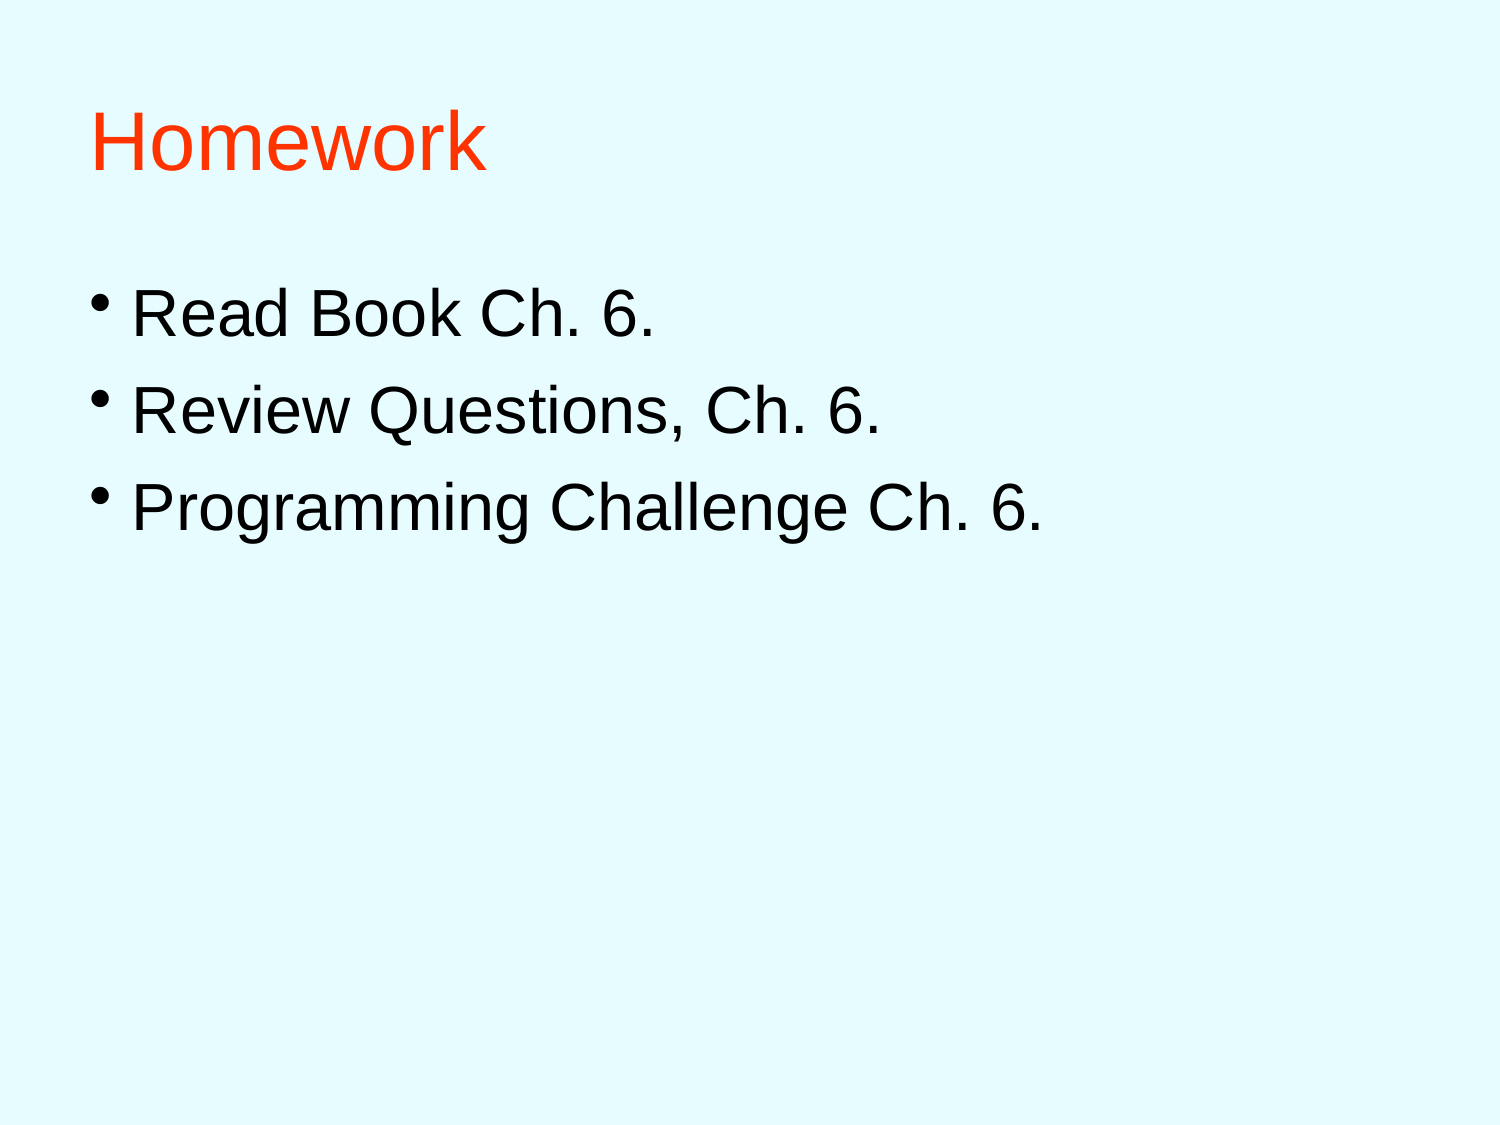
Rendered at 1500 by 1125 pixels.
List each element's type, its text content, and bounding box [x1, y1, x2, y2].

title Homework [75, 45, 1423, 231]
list Read Book Ch. 6. Review Questions, Ch. 6. Programming Challenge Ch. 6. [75, 262, 1423, 1003]
